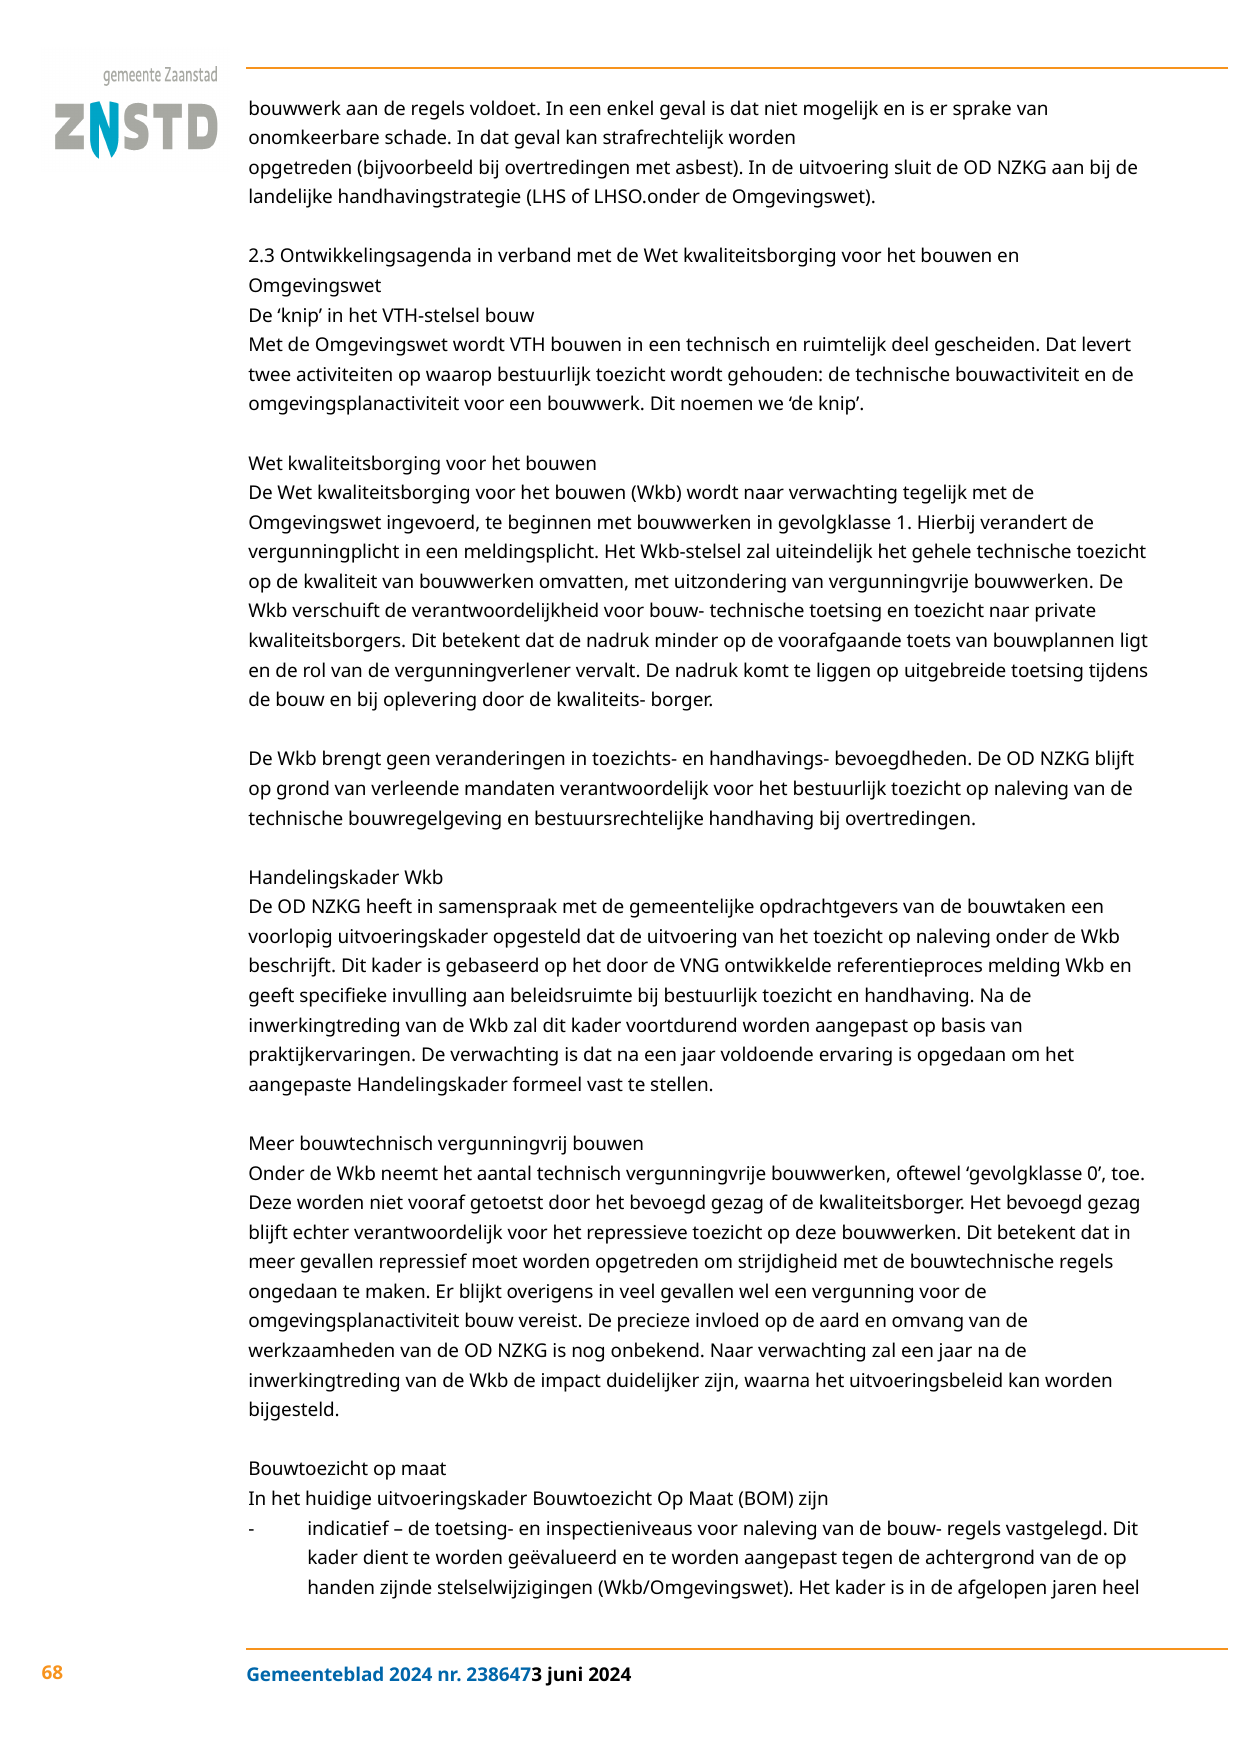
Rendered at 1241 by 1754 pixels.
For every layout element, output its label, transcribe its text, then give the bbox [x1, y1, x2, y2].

text In het huidige uitvoeringskader Bouwtoezicht Op Maat (BOM) zijn [248, 1485, 1152, 1511]
text bouwwerk aan de regels voldoet. In een enkel geval is dat niet mogelijk en is er sprake van onomkeerbare schade. In dat geval kan strafrechtelijk worden [248, 95, 1152, 150]
text De ‘knip’ in het VTH-stelsel bouw [248, 302, 1152, 328]
text Meer bouwtechnisch vergunningvrij bouwen [248, 1130, 1152, 1156]
text De Wkb brengt geen veranderingen in toezichts- en handhavings- bevoegdheden. De OD NZKG blijft op grond van verleende mandaten verantwoordelijk voor het bestuurlijk toezicht op naleving van de technische bouwregelgeving en bestuursrechtelijke handhaving bij overtredingen. [248, 746, 1152, 831]
picture [41, 47, 231, 172]
text De OD NZKG heeft in samenspraak met de gemeentelijke opdrachtgevers van de bouwtaken een voorlopig uitvoeringskader opgesteld dat de uitvoering van het toezicht op naleving onder de Wkb beschrijft. Dit kader is gebaseerd op het door de VNG ontwikkelde referentieproces melding Wkb en geeft specifieke invulling aan beleidsruimte bij bestuurlijk toezicht en handhaving. Na de inwerkingtreding van de Wkb zal dit kader voortdurend worden aangepast op basis van praktijkervaringen. De verwachting is dat na een jaar voldoende ervaring is opgedaan om het aangepaste Handelingskader formeel vast te stellen. [248, 893, 1152, 1097]
text Wet kwaliteitsborging voor het bouwen [248, 450, 1152, 476]
text 2.3 Ontwikkelingsagenda in verband met de Wet kwaliteitsborging voor het bouwen en Omgevingswet [248, 243, 1152, 298]
text Bouwtoezicht op maat [248, 1456, 1152, 1481]
text Onder de Wkb neemt het aantal technisch vergunningvrije bouwwerken, oftewel ‘gevolgklasse 0’, toe. Deze worden niet vooraf getoetst door het bevoegd gezag of de kwaliteitsborger. Het bevoegd gezag blijft echter verantwoordelijk voor het repressieve toezicht op deze bouwwerken. Dit betekent dat in meer gevallen repressief moet worden opgetreden om strijdigheid met de bouwtechnische regels ongedaan te maken. Er blijkt overigens in veel gevallen wel een vergunning voor de omgevingsplanactiviteit bouw vereist. De precieze invloed op de aard en omvang van de werkzaamheden van de OD NZKG is nog onbekend. Naar verwachting zal een jaar na de inwerkingtreding van de Wkb de impact duidelijker zijn, waarna het uitvoeringsbeleid kan worden bijgesteld. [248, 1160, 1152, 1422]
text Met de Omgevingswet wordt VTH bouwen in een technisch en ruimtelijk deel gescheiden. Dat levert twee activiteiten op waarop bestuurlijk toezicht wordt gehouden: de technische bouwactiviteit en de omgevingsplanactiviteit voor een bouwwerk. Dit noemen we ‘de knip’. [248, 331, 1152, 416]
text opgetreden (bijvoorbeeld bij overtredingen met asbest). In de uitvoering sluit de OD NZKG aan bij de landelijke handhavingstrategie (LHS of LHSO.onder de Omgevingswet). [248, 154, 1152, 209]
list indicatief – de toetsing- en inspectieniveaus voor naleving van de bouw- regels vastgelegd. Dit kader dient te worden geëvalueerd en te worden aangepast tegen de achtergrond van de op handen zijnde stelselwijzigingen (Wkb/Omgevingswet). Het kader is in de afgelopen jaren heel [248, 1515, 1152, 1600]
text De Wet kwaliteitsborging voor het bouwen (Wkb) wordt naar verwachting tegelijk met de Omgevingswet ingevoerd, te beginnen met bouwwerken in gevolgklasse 1. Hierbij verandert de vergunningplicht in een meldingsplicht. Het Wkb-stelsel zal uiteindelijk het gehele technische toezicht op de kwaliteit van bouwwerken omvatten, met uitzondering van vergunningvrije bouwwerken. De Wkb verschuift de verantwoordelijkheid voor bouw- technische toetsing en toezicht naar private kwaliteitsborgers. Dit betekent dat de nadruk minder op de voorafgaande toets van bouwplannen ligt en de rol van de vergunningverlener vervalt. De nadruk komt te liggen op uitgebreide toetsing tijdens de bouw en bij oplevering door de kwaliteits- borger. [248, 479, 1152, 712]
text Handelingskader Wkb [248, 864, 1152, 890]
